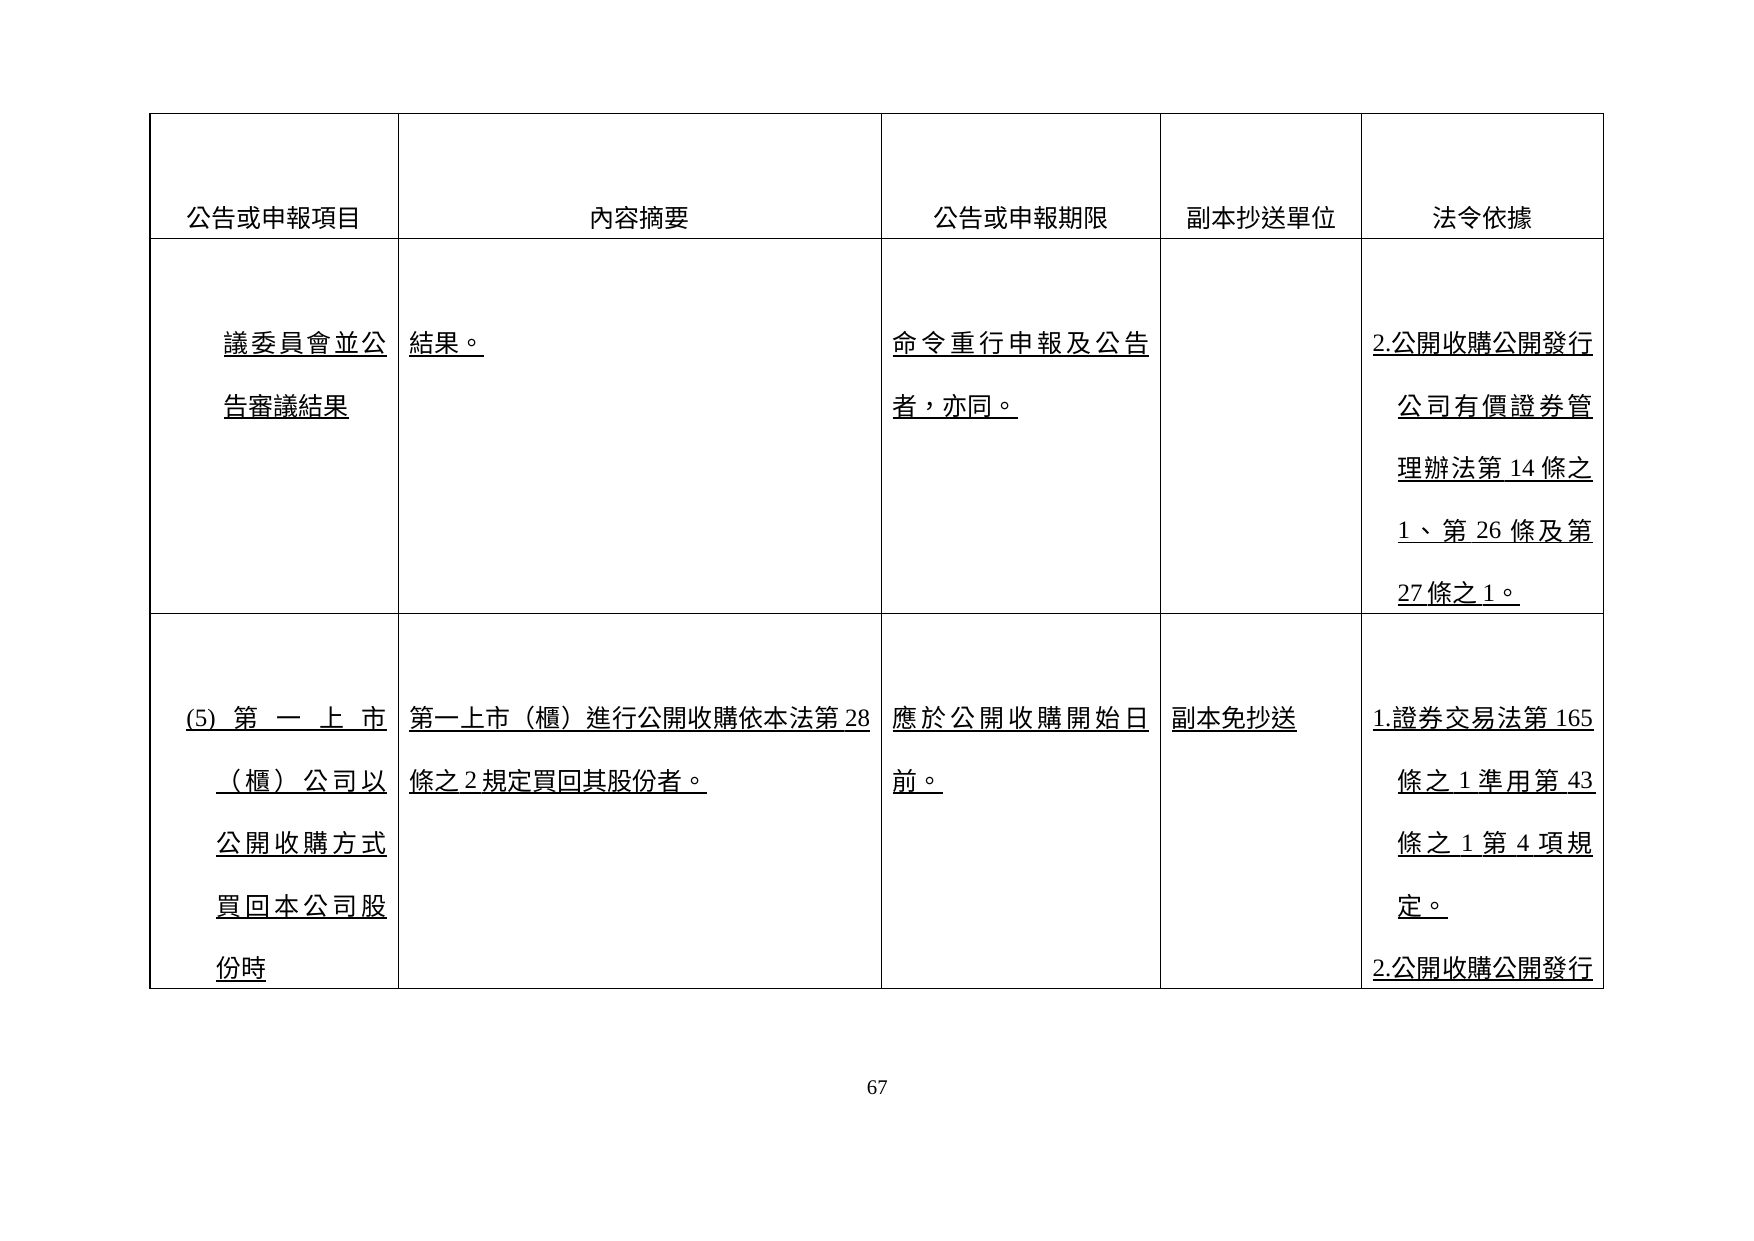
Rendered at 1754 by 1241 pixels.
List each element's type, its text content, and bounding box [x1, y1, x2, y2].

table_cell 命令重行申報及公告者，亦同。 [882, 239, 1160, 613]
table_header 內容摘要 [399, 114, 881, 238]
table_cell 結果。 [399, 239, 881, 613]
table_cell 副本免抄送 [1161, 614, 1361, 988]
table_cell (5)第一上市（櫃）公司以公開收購方式買回本公司股份時 [151, 614, 398, 988]
table_cell 應於公開收購開始日前。 [882, 614, 1160, 988]
table_cell 第一上市（櫃）進行公開收購依本法第28條之2規定買回其股份者。 [399, 614, 881, 988]
table_header 副本抄送單位 [1161, 114, 1361, 238]
table_cell [1161, 239, 1361, 613]
table_header 公告或申報項目 [151, 114, 398, 238]
table_header 公告或申報期限 [882, 114, 1160, 238]
table_cell 2.公開收購公開發行公司有價證券管理辦法第14條之1、第26條及第27條之1。 [1362, 239, 1603, 613]
table_cell 1.證券交易法第165條之1準用第43條之1第4項規定。 2.公開收購公開發行 [1362, 614, 1603, 988]
table_header 法令依據 [1362, 114, 1603, 238]
table_cell 議委員會並公告審議結果 [151, 239, 398, 613]
